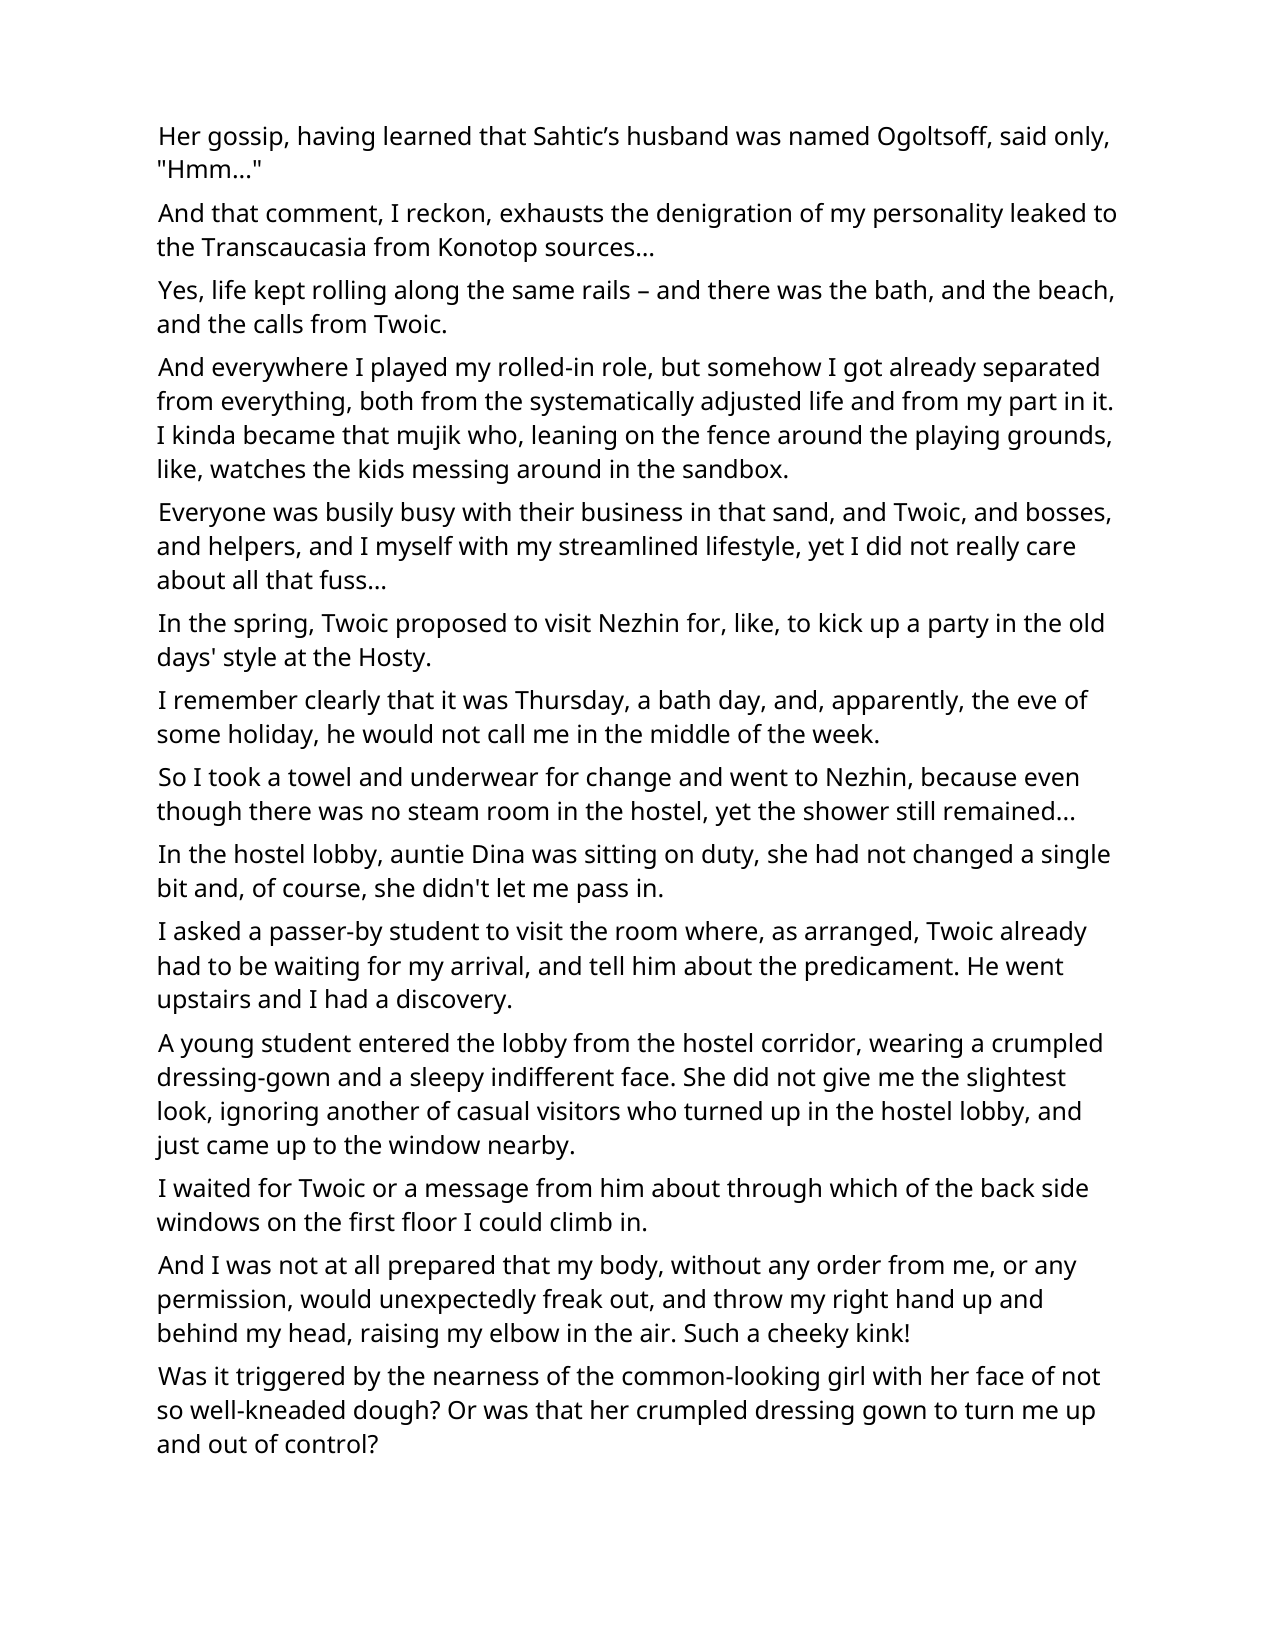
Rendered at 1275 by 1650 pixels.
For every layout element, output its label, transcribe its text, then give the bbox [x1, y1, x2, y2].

text And everywhere I played my rolled-in role, but somehow I got already separated from everything, both from the systematically adjusted life and from my part in it. I kinda became that mujik who, leaning on the fence around the playing grounds, like, watches the kids messing around in the sandbox. [156, 349, 1118, 486]
text Her gossip, having learned that Sahtic’s husband was named Ogoltsoff, said only, "Hmm..." [156, 118, 1118, 186]
text I waited for Twoic or a message from him about through which of the back side windows on the first floor I could climb in. [156, 1170, 1118, 1238]
text Yes, life kept rolling along the same rails – and there was the bath, and the beach, and the calls from Twoic. [156, 272, 1118, 340]
text Was it triggered by the nearness of the common-looking girl with her face of not so well-kneaded dough? Or was that her crumpled dressing gown to turn me up and out of control? [156, 1359, 1118, 1461]
text In the hostel lobby, auntie Dina was sitting on duty, she had not changed a single bit and, of course, she didn't let me pass in. [156, 837, 1118, 905]
text And that comment, I reckon, exhausts the denigration of my personality leaked to the Transcaucasia from Konotop sources… [156, 195, 1118, 263]
text Everyone was busily busy with their business in that sand, and Twoic, and bosses, and helpers, and I myself with my streamlined lifestyle, yet I did not really care about all that fuss… [156, 494, 1118, 597]
text A young student entered the lobby from the hostel corridor, wearing a crumpled dressing-gown and a sleepy indifferent face. She did not give me the slightest look, ignoring another of casual visitors who turned up in the hostel lobby, and just came up to the window nearby. [156, 1025, 1118, 1161]
text In the spring, Twoic proposed to visit Nezhin for, like, to kick up a party in the old days' style at the Hosty. [156, 606, 1118, 674]
text So I took a towel and underwear for change and went to Nezhin, because even though there was no steam room in the hostel, yet the shower still remained... [156, 760, 1118, 828]
text I remember clearly that it was Thursday, a bath day, and, apparently, the eve of some holiday, he would not call me in the middle of the week. [156, 683, 1118, 751]
text I asked a passer-by student to visit the room where, as arranged, Twoic already had to be waiting for my arrival, and tell him about the predicament. He went upstairs and I had a discovery. [156, 914, 1118, 1016]
text And I was not at all prepared that my body, without any order from me, or any permission, would unexpectedly freak out, and throw my right hand up and behind my head, raising my elbow in the air. Such a cheeky kink! [156, 1247, 1118, 1350]
